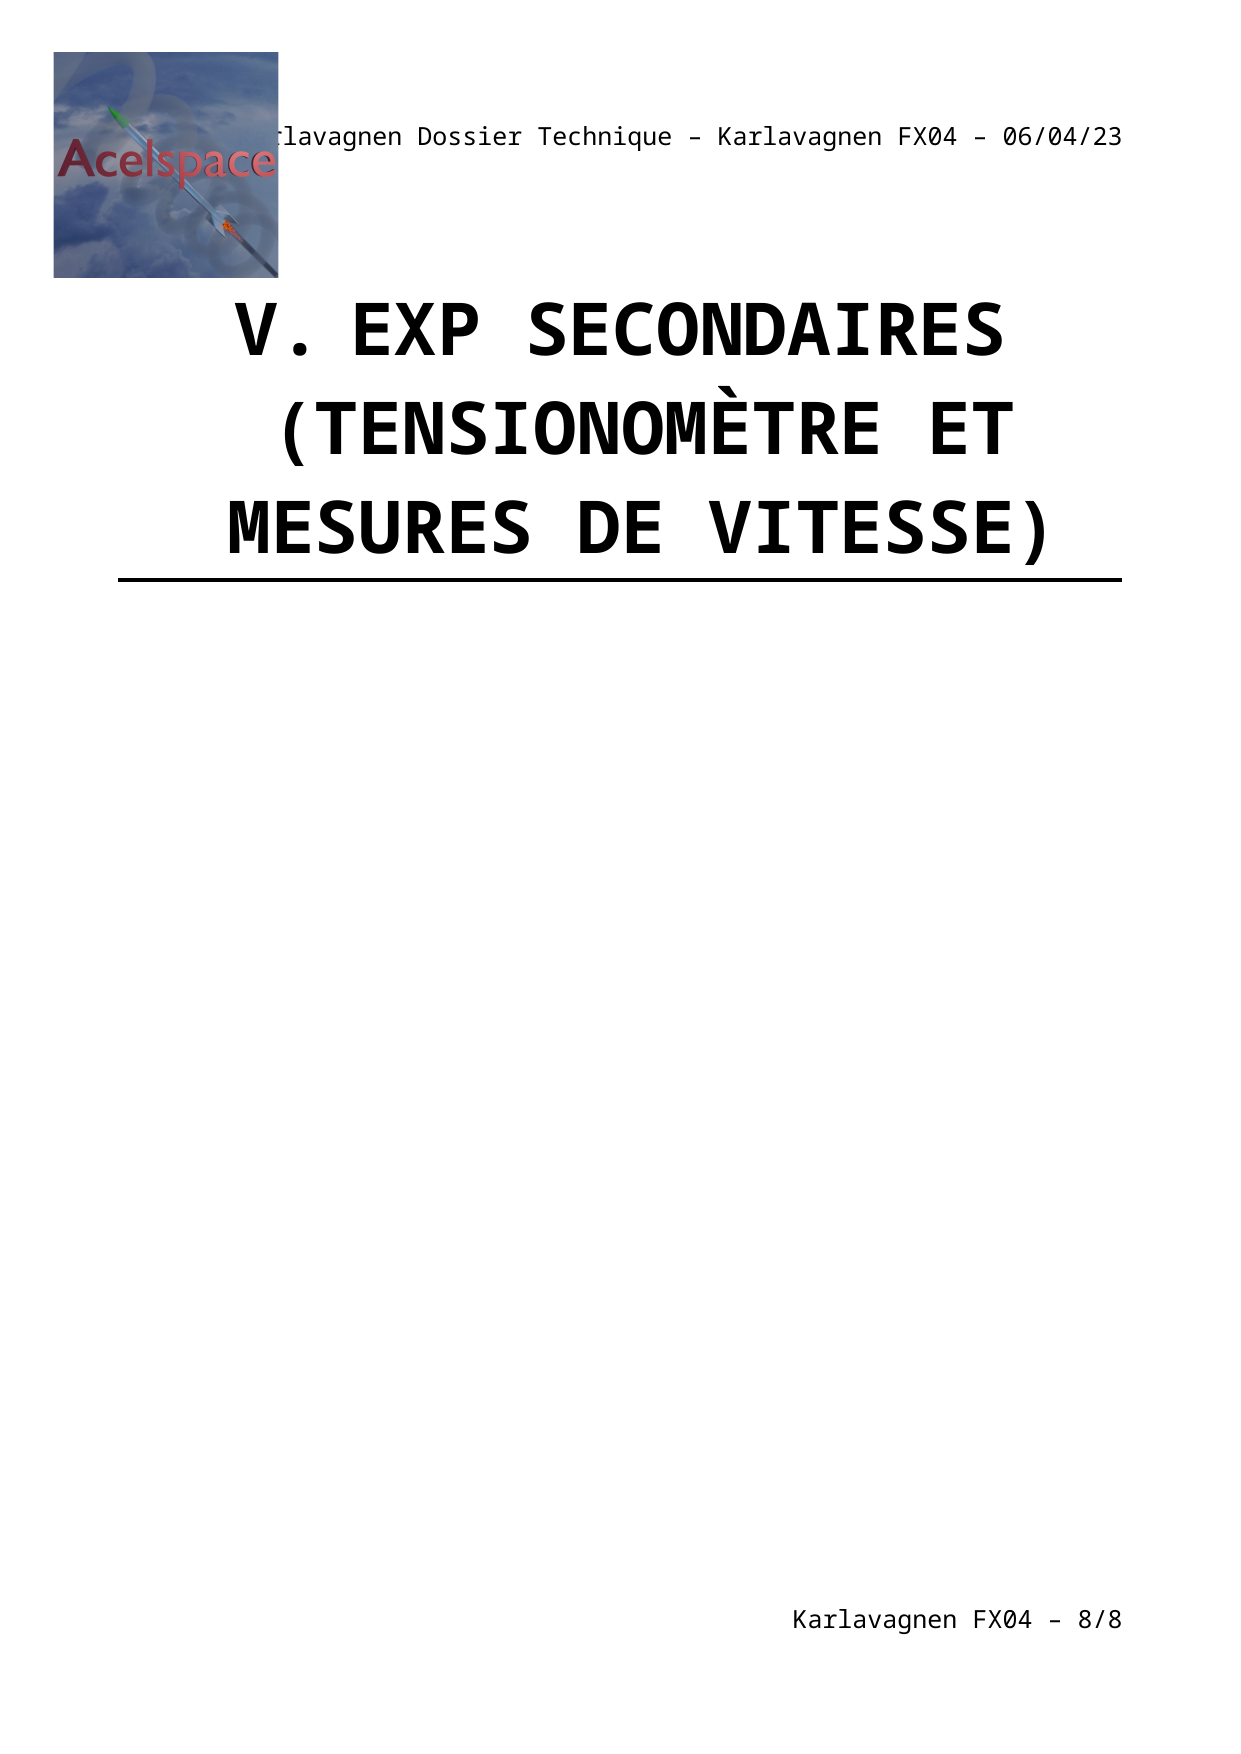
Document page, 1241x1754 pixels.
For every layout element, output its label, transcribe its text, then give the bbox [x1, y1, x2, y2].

subtitle Exp secondaires (Tensionomètre et mesures de vitesse) [118, 207, 1122, 578]
picture [53, 52, 279, 278]
